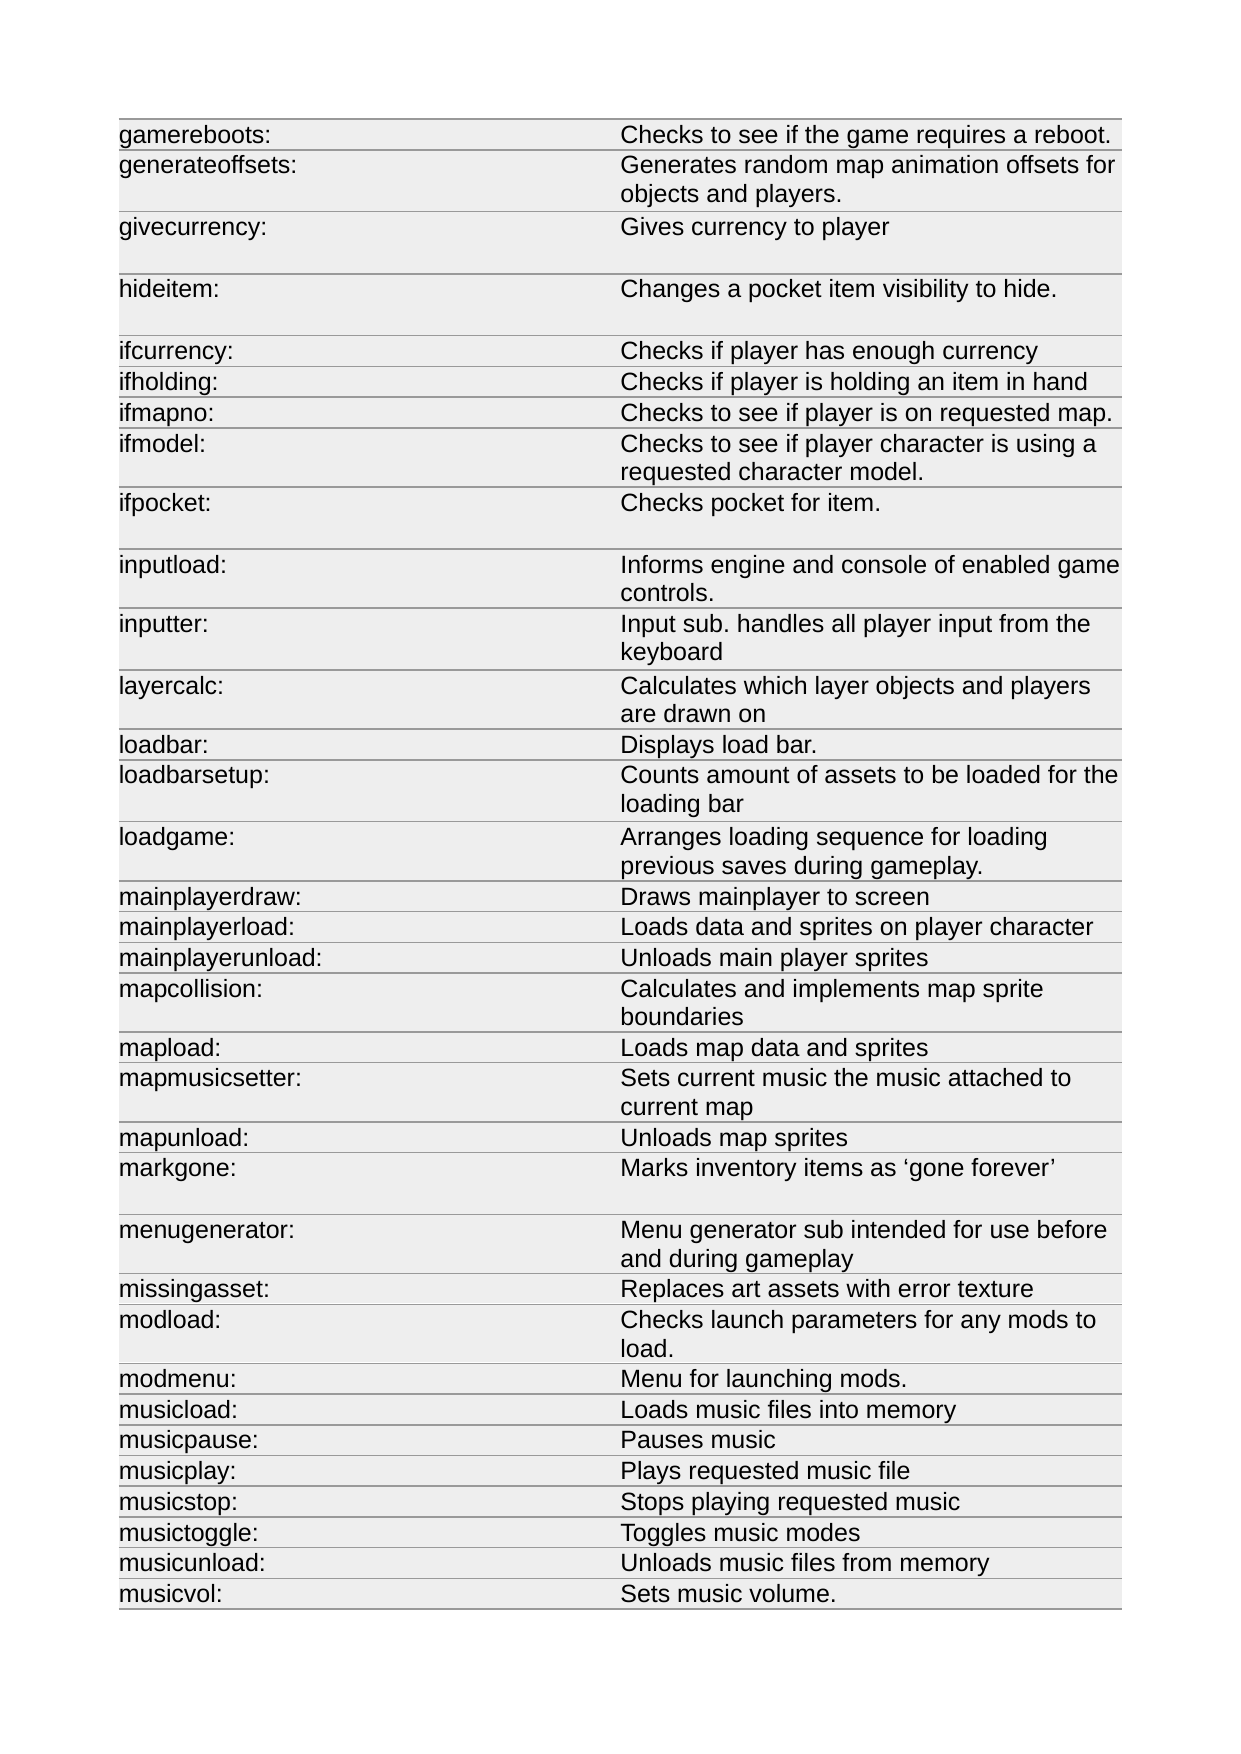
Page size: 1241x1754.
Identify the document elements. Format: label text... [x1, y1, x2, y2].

table_cell musicpause: [119, 1426, 620, 1455]
table_cell generateoffsets: [119, 151, 620, 211]
table_cell Checks launch parameters for any mods to load. [620, 1305, 1122, 1362]
table_cell mapmusicsetter: [119, 1063, 620, 1121]
table_cell Loads data and sprites on player character [620, 912, 1122, 941]
table_cell mainplayerload: [119, 912, 620, 941]
table_cell loadbar: [119, 730, 620, 759]
table_cell Loads music files into memory [620, 1395, 1122, 1424]
table_cell Checks pocket for item. [620, 488, 1122, 548]
table_cell Menu for launching mods. [620, 1364, 1122, 1393]
table_cell menugenerator: [119, 1215, 620, 1273]
table_cell Checks to see if the game requires a reboot. [620, 120, 1122, 149]
table_cell Marks inventory items as ‘gone forever’ [620, 1153, 1122, 1214]
table_cell Checks if player is holding an item in hand [620, 367, 1122, 396]
table_cell Arranges loading sequence for loading previous saves during gameplay. [620, 822, 1122, 880]
table_cell mapunload: [119, 1123, 620, 1152]
table_cell musicstop: [119, 1487, 620, 1516]
table_cell musictoggle: [119, 1518, 620, 1547]
table_cell Pauses music [620, 1426, 1122, 1455]
table_cell Calculates and implements map sprite boundaries [620, 974, 1122, 1031]
table_cell Gives currency to player [620, 212, 1122, 273]
table_cell loadgame: [119, 822, 620, 880]
table_cell Replaces art assets with error texture [620, 1274, 1122, 1303]
table_cell gamereboots: [119, 120, 620, 149]
table_cell mapcollision: [119, 974, 620, 1031]
table_cell Checks if player has enough currency [620, 336, 1122, 366]
table_cell ifholding: [119, 367, 620, 396]
table_cell markgone: [119, 1153, 620, 1214]
table_cell Unloads main player sprites [620, 943, 1122, 972]
table_cell Stops playing requested music [620, 1487, 1122, 1516]
table_cell Draws mainplayer to screen [620, 882, 1122, 911]
table_cell modmenu: [119, 1364, 620, 1393]
table_cell missingasset: [119, 1274, 620, 1303]
table_cell Plays requested music file [620, 1456, 1122, 1485]
table_cell Input sub. handles all player input from the keyboard [620, 609, 1122, 669]
table_cell Counts amount of assets to be loaded for the loading bar [620, 761, 1122, 821]
table_cell Calculates which layer objects and players are drawn on [620, 671, 1122, 728]
table_cell musicunload: [119, 1548, 620, 1578]
table_cell mapload: [119, 1033, 620, 1062]
table_cell inputter: [119, 609, 620, 669]
table_cell Checks to see if player is on requested map. [620, 398, 1122, 427]
table_cell inputload: [119, 550, 620, 607]
table_cell Sets music volume. [620, 1579, 1122, 1608]
table_cell Toggles music modes [620, 1518, 1122, 1547]
table_cell Unloads map sprites [620, 1123, 1122, 1152]
table_cell Displays load bar. [620, 730, 1122, 759]
table_cell Menu generator sub intended for use before and during gameplay [620, 1215, 1122, 1273]
table_cell musicload: [119, 1395, 620, 1424]
table_cell loadbarsetup: [119, 761, 620, 821]
table_cell hideitem: [119, 275, 620, 335]
table_cell musicplay: [119, 1456, 620, 1485]
table_cell modload: [119, 1305, 620, 1362]
table_cell ifmodel: [119, 429, 620, 486]
table_cell Changes a pocket item visibility to hide. [620, 275, 1122, 335]
table_cell ifcurrency: [119, 336, 620, 366]
table_cell Checks to see if player character is using a requested character model. [620, 429, 1122, 486]
table_cell ifmapno: [119, 398, 620, 427]
table_cell mainplayerdraw: [119, 882, 620, 911]
table_cell Unloads music files from memory [620, 1548, 1122, 1578]
table_cell ifpocket: [119, 488, 620, 548]
table_cell Sets current music the music attached to current map [620, 1063, 1122, 1121]
table_cell Generates random map animation offsets for objects and players. [620, 151, 1122, 211]
table_cell Informs engine and console of enabled game controls. [620, 550, 1122, 607]
table_cell Loads map data and sprites [620, 1033, 1122, 1062]
table_cell musicvol: [119, 1579, 620, 1608]
table_cell mainplayerunload: [119, 943, 620, 972]
table_cell givecurrency: [119, 212, 620, 273]
table_cell layercalc: [119, 671, 620, 728]
